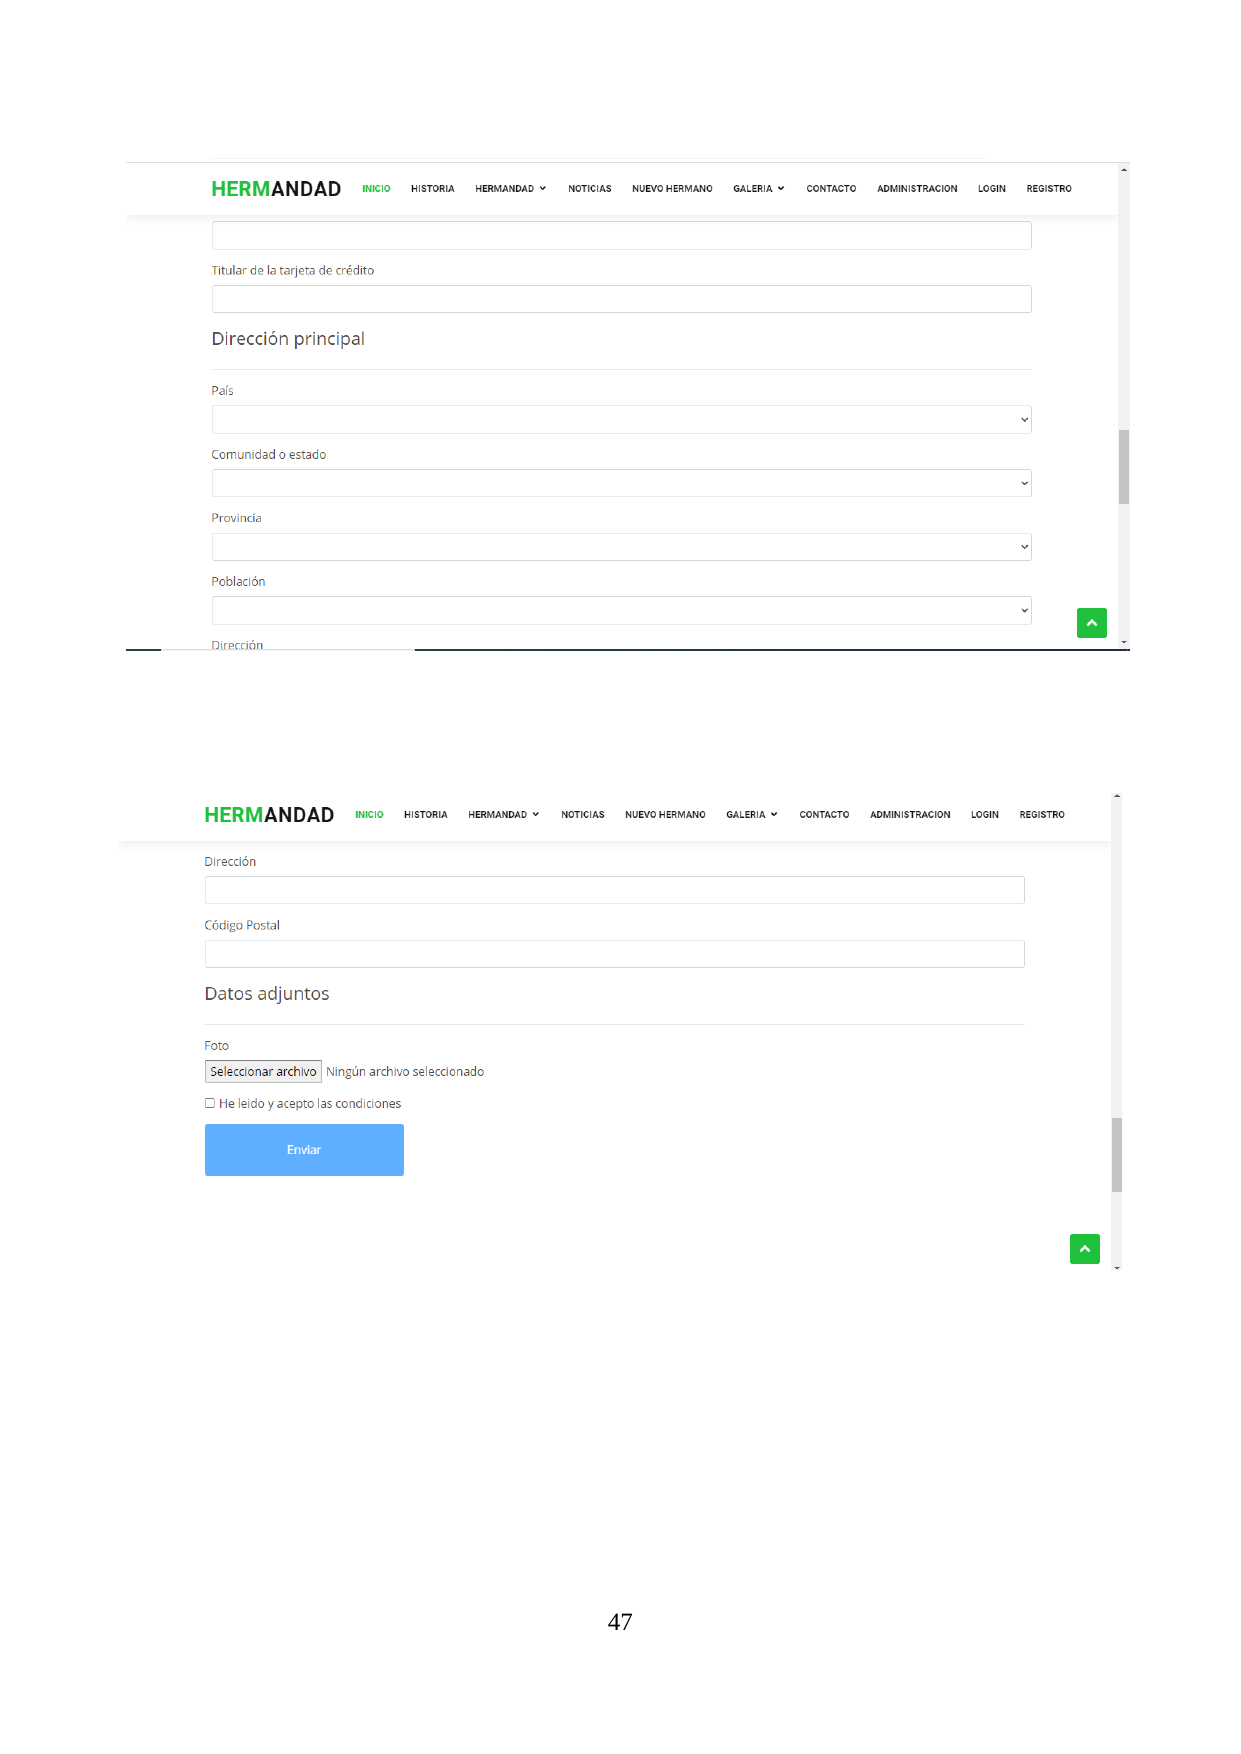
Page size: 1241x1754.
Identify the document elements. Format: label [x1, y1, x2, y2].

picture [118, 793, 1123, 1270]
picture [126, 158, 1130, 651]
